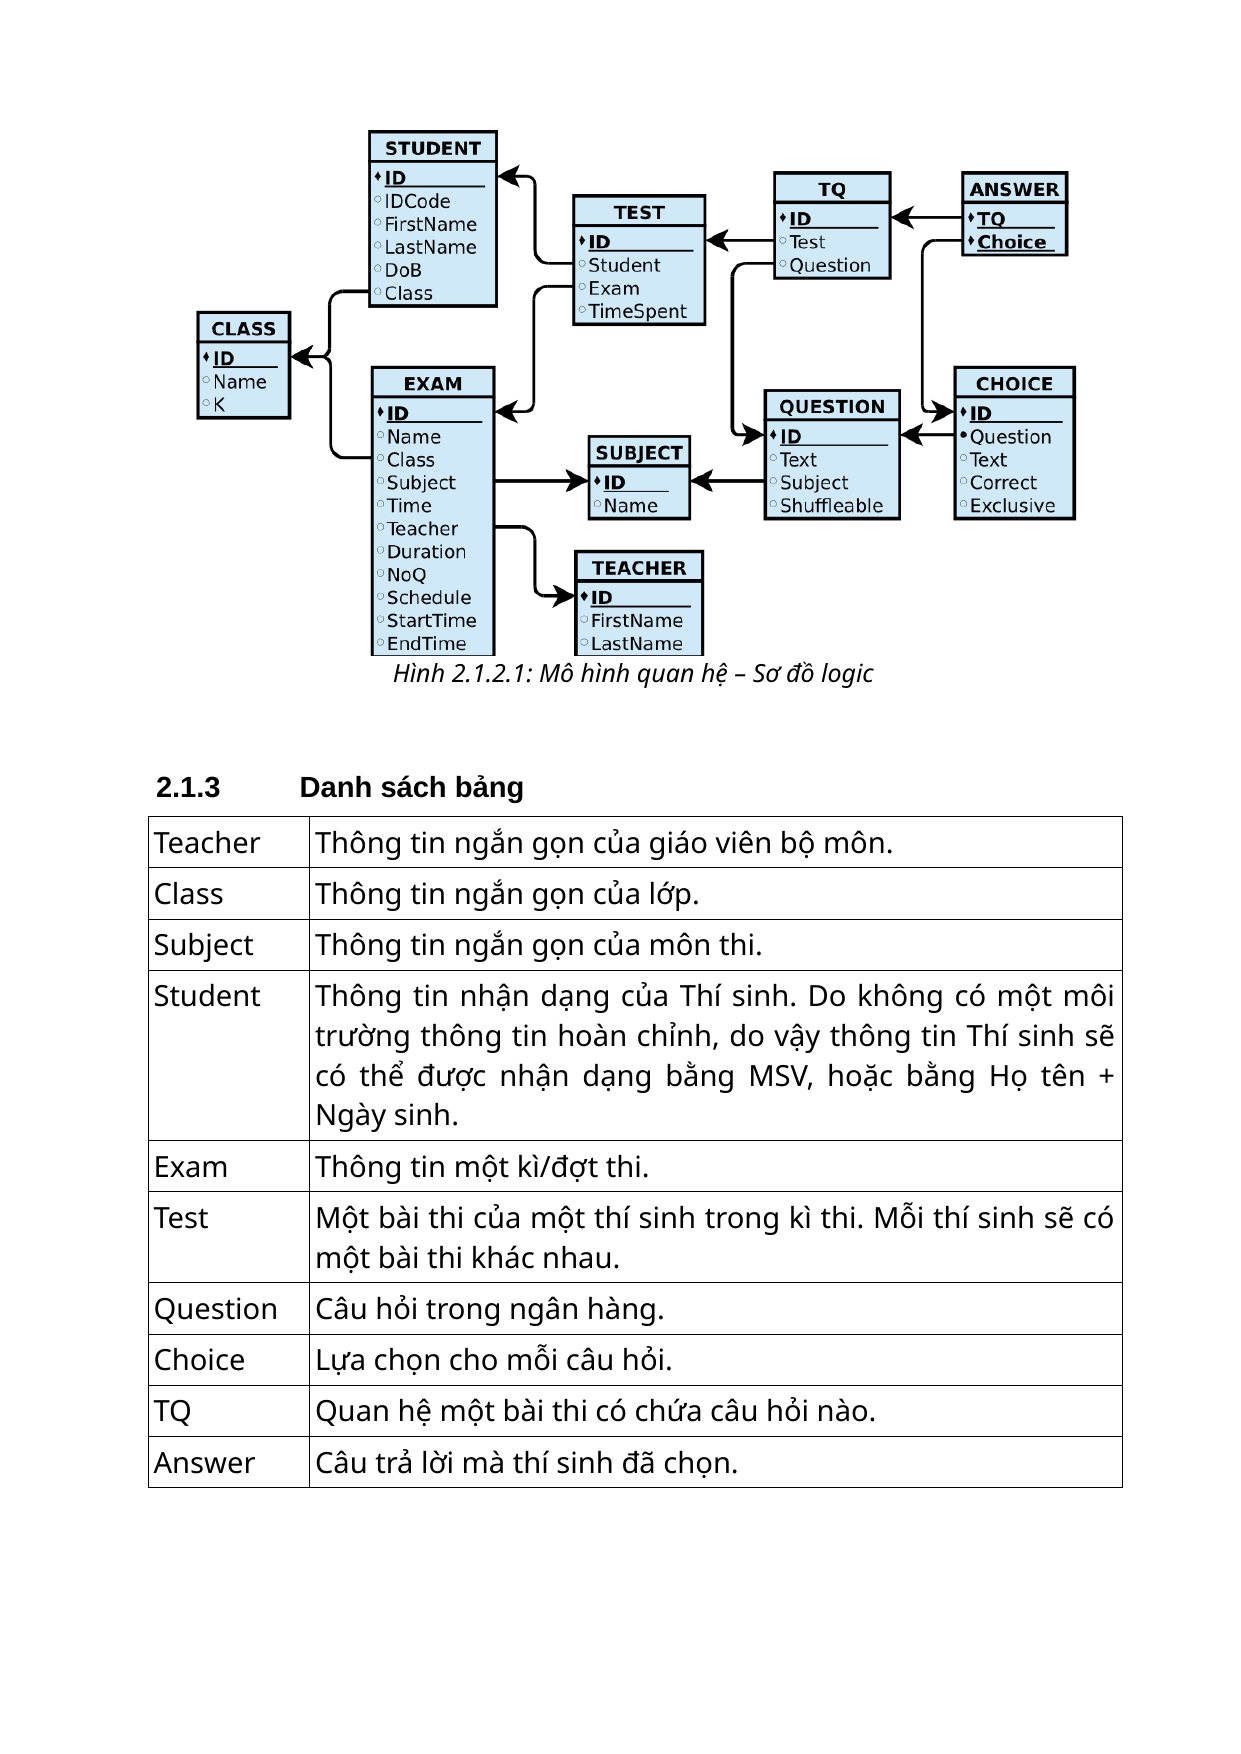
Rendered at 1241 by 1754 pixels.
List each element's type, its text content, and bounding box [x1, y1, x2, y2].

table_cell Choice [149, 1335, 309, 1385]
table_cell Thông tin ngắn gọn của lớp. [310, 868, 1122, 918]
table_cell Thông tin ngắn gọn của môn thi. [310, 920, 1122, 970]
table_cell Exam [149, 1141, 309, 1191]
table_cell Answer [149, 1437, 309, 1487]
table_cell Test [149, 1192, 309, 1282]
picture [192, 130, 1078, 656]
table_cell Một bài thi của một thí sinh trong kì thi. Mỗi thí sinh sẽ có một bài thi khác nhau. [310, 1192, 1122, 1282]
text Hình 2.1.2.1: Mô hình quan hệ – Sơ đồ logic [192, 656, 1078, 690]
subtitle Danh sách bảng [148, 770, 1122, 803]
table_cell Thông tin nhận dạng của Thí sinh. Do không có một môi trường thông tin hoàn chỉnh, do vậy thông tin Thí sinh sẽ có thể được nhận dạng bằng MSV, hoặc bằng Họ tên + Ngày sinh. [310, 971, 1122, 1140]
table_cell Class [149, 868, 309, 918]
table_cell Câu hỏi trong ngân hàng. [310, 1283, 1122, 1333]
table_cell Student [149, 971, 309, 1140]
table_cell TQ [149, 1386, 309, 1436]
table_header Thông tin ngắn gọn của giáo viên bộ môn. [310, 817, 1122, 867]
table_cell Subject [149, 920, 309, 970]
table_cell Quan hệ một bài thi có chứa câu hỏi nào. [310, 1386, 1122, 1436]
table_cell Thông tin một kì/đợt thi. [310, 1141, 1122, 1191]
table_header Teacher [149, 817, 309, 867]
table_cell Lựa chọn cho mỗi câu hỏi. [310, 1335, 1122, 1385]
table_cell Question [149, 1283, 309, 1333]
table_cell Câu trả lời mà thí sinh đã chọn. [310, 1437, 1122, 1487]
